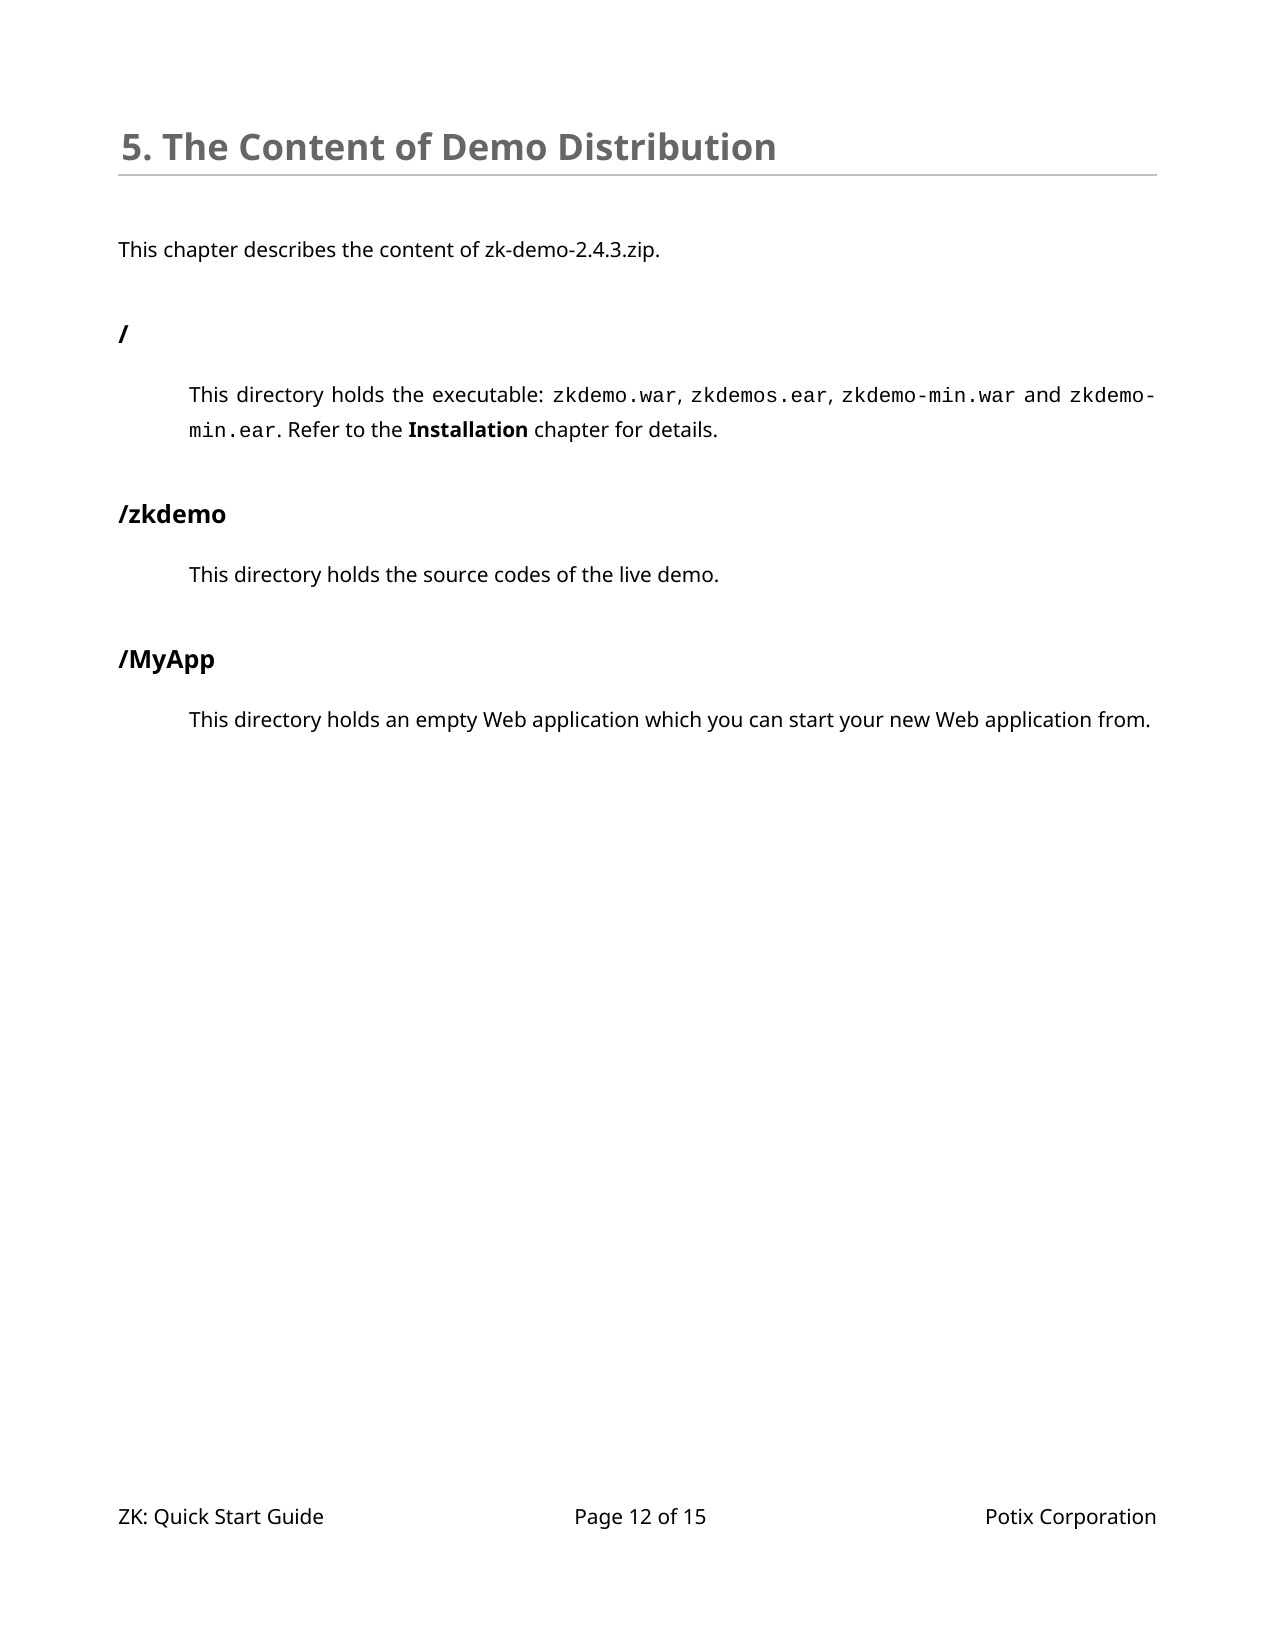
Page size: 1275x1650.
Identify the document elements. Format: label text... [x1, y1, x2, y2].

subtitle /MyApp [118, 642, 1157, 676]
text This directory holds an empty Web application which you can start your new Web application from. [189, 705, 1157, 733]
subtitle / [118, 316, 1157, 350]
text This directory holds the source codes of the live demo. [189, 560, 1157, 588]
subtitle 5. The Content of Demo Distribution [118, 118, 1157, 174]
subtitle /zkdemo [118, 497, 1157, 531]
text This directory holds the executable: zkdemo.war, zkdemos.ear, zkdemo-min.war and zkdemo-min.ear. Refer to the Installation chapter for details. [189, 380, 1157, 444]
text This chapter describes the content of zk-demo-2.4.3.zip. [118, 235, 1157, 263]
